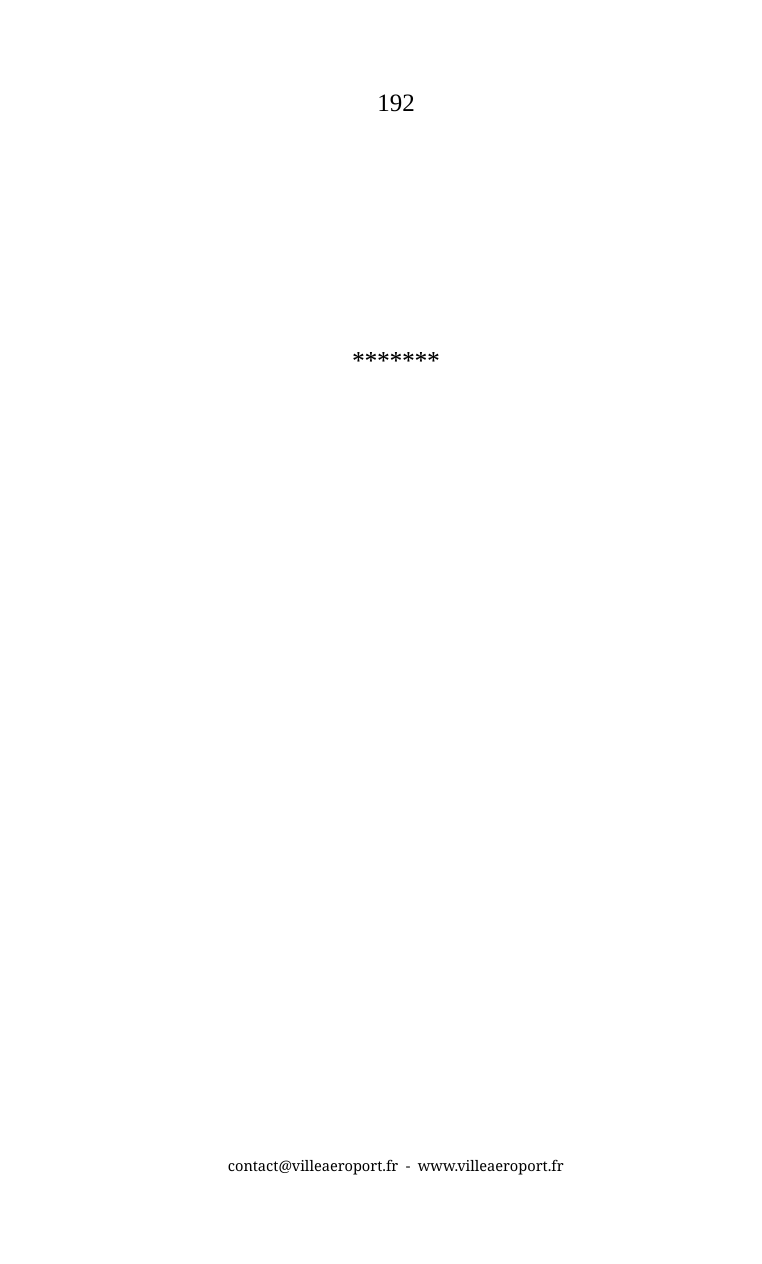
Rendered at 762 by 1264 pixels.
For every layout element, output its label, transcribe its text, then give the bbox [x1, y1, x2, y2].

text ******* [118, 321, 673, 379]
